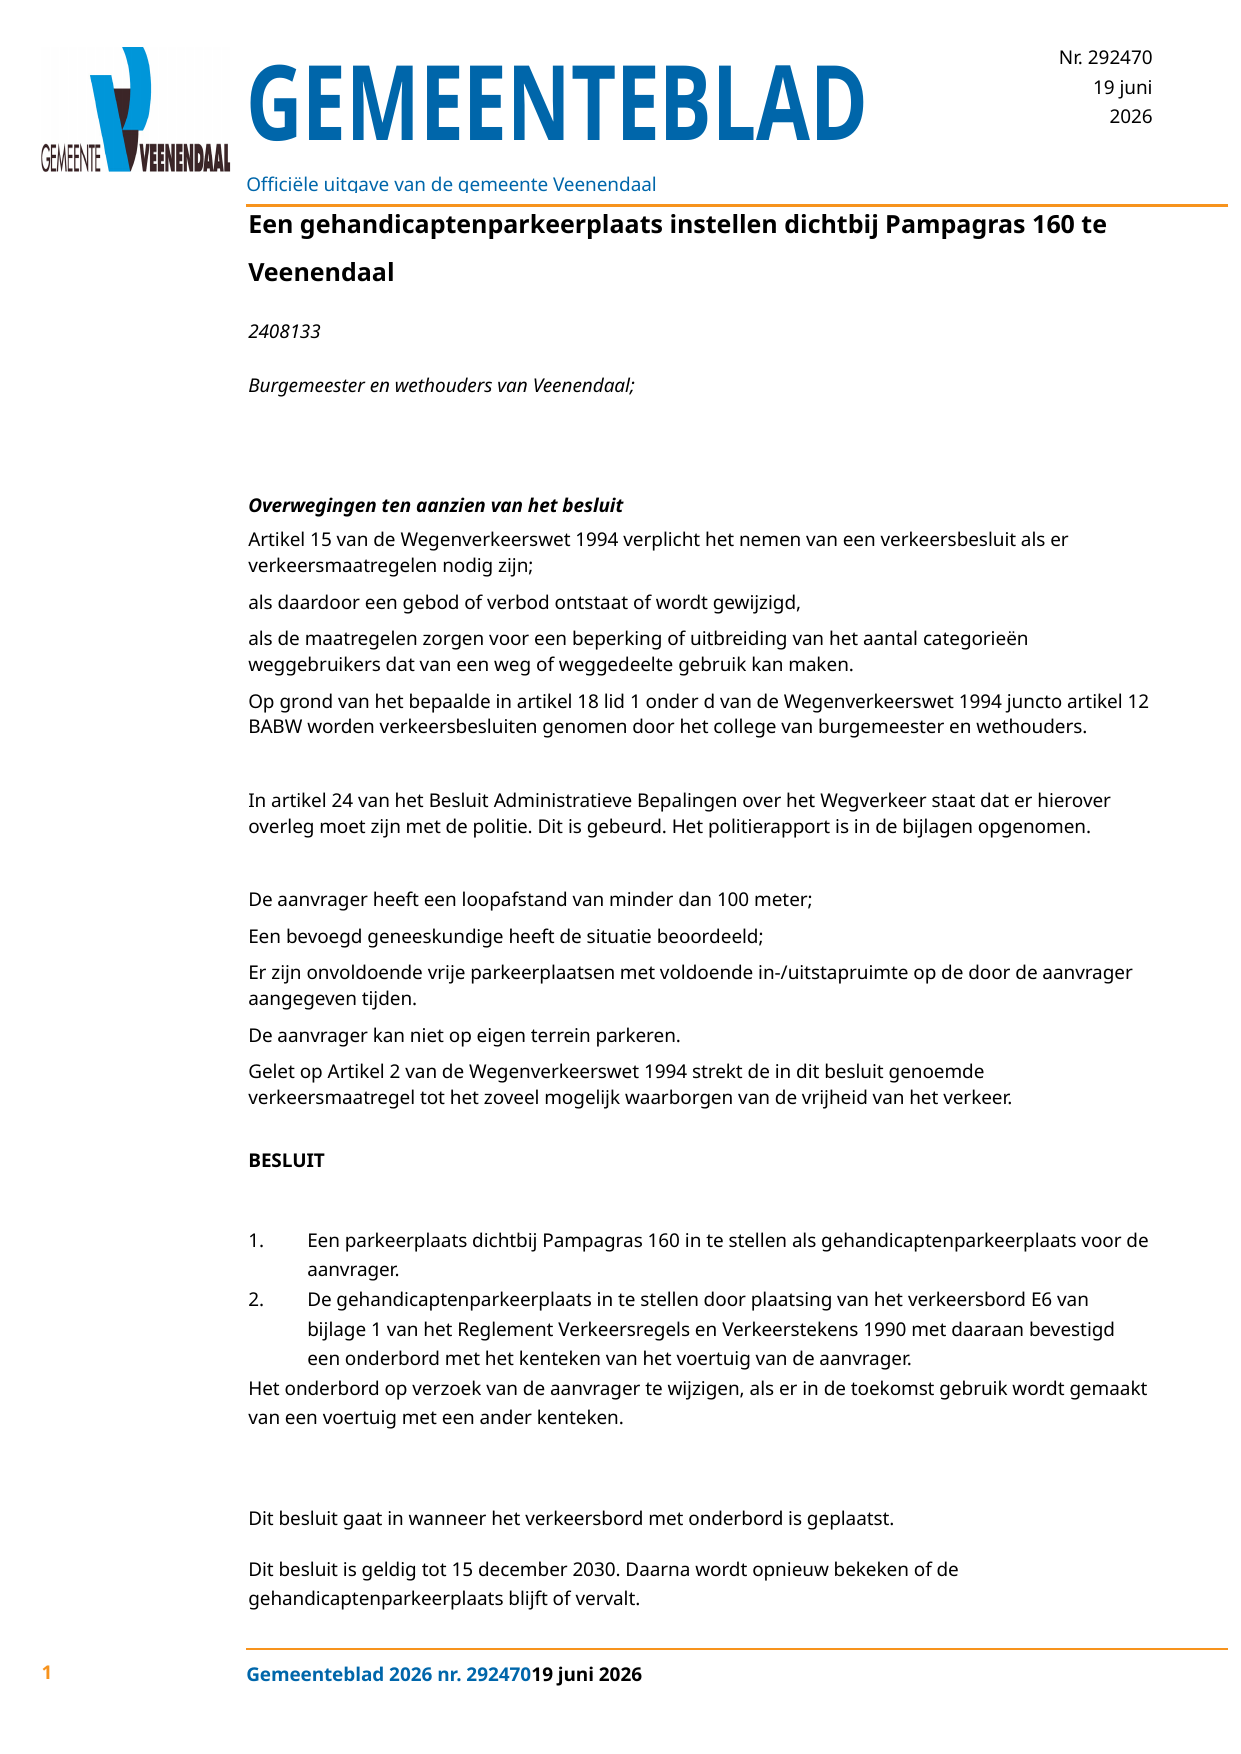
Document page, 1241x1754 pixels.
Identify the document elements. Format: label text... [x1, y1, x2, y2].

text In artikel 24 van het Besluit Administratieve Bepalingen over het Wegverkeer staat dat er hierover overleg moet zijn met de politie. Dit is gebeurd. Het politierapport is in de bijlagen opgenomen. [248, 787, 1152, 838]
text BESLUIT [248, 1147, 1152, 1173]
text Het onderbord op verzoek van de aanvrager te wijzigen, als er in de toekomst gebruik wordt gemaakt van een voertuig met een ander kenteken. [248, 1375, 1152, 1430]
text als de maatregelen zorgen voor een beperking of uitbreiding van het aantal categorieën weggebruikers dat van een weg of weggedeelte gebruik kan maken. [248, 626, 1152, 677]
list De gehandicaptenparkeerplaats in te stellen door plaatsing van het verkeersbord E6 van bijlage 1 van het Reglement Verkeersregels en Verkeerstekens 1990 met daaraan bevestigd een onderbord met het kenteken van het voertuig van de aanvrager. [248, 1286, 1152, 1371]
text Dit besluit is geldig tot 15 december 2030. Daarna wordt opnieuw bekeken of de gehandicaptenparkeerplaats blijft of vervalt. [248, 1556, 1152, 1611]
text De aanvrager heeft een loopafstand van minder dan 100 meter; [248, 886, 1152, 912]
picture [41, 47, 130, 172]
text Overwegingen ten aanzien van het besluit [248, 492, 1152, 518]
text Een bevoegd geneeskundige heeft de situatie beoordeeld; [248, 923, 1152, 948]
list Een parkeerplaats dichtbij Pampagras 160 in te stellen als gehandicaptenparkeerplaats voor de aanvrager. [248, 1227, 1152, 1282]
text als daardoor een gebod of verbod ontstaat of wordt gewijzigd, [248, 589, 1152, 615]
text Dit besluit gaat in wanneer het verkeersbord met onderbord is geplaatst. [248, 1505, 1152, 1531]
text Op grond van het bepaalde in artikel 18 lid 1 onder d van de Wegenverkeerswet 1994 juncto artikel 12 BABW worden verkeersbesluiten genomen door het college van burgemeester en wethouders. [248, 688, 1152, 739]
text De aanvrager kan niet op eigen terrein parkeren. [248, 1022, 1152, 1048]
text Er zijn onvoldoende vrije parkeerplaatsen met voldoende in-/uitstapruimte op de door de aanvrager aangegeven tijden. [248, 959, 1152, 1011]
text Burgemeester en wethouders van Veenendaal; [248, 372, 1152, 398]
text 2408133 [248, 318, 1152, 344]
text Een gehandicaptenparkeerplaats instellen dichtbij Pampagras 160 te Veenendaal [248, 207, 1152, 288]
text Gelet op Artikel 2 van de Wegenverkeerswet 1994 strekt de in dit besluit genoemde verkeersmaatregel tot het zoveel mogelijk waarborgen van de vrijheid van het verkeer. [248, 1058, 1152, 1110]
text Artikel 15 van de Wegenverkeerswet 1994 verplicht het nemen van een verkeersbesluit als er verkeersmaatregelen nodig zijn; [248, 527, 1152, 578]
picture [123, 47, 231, 172]
